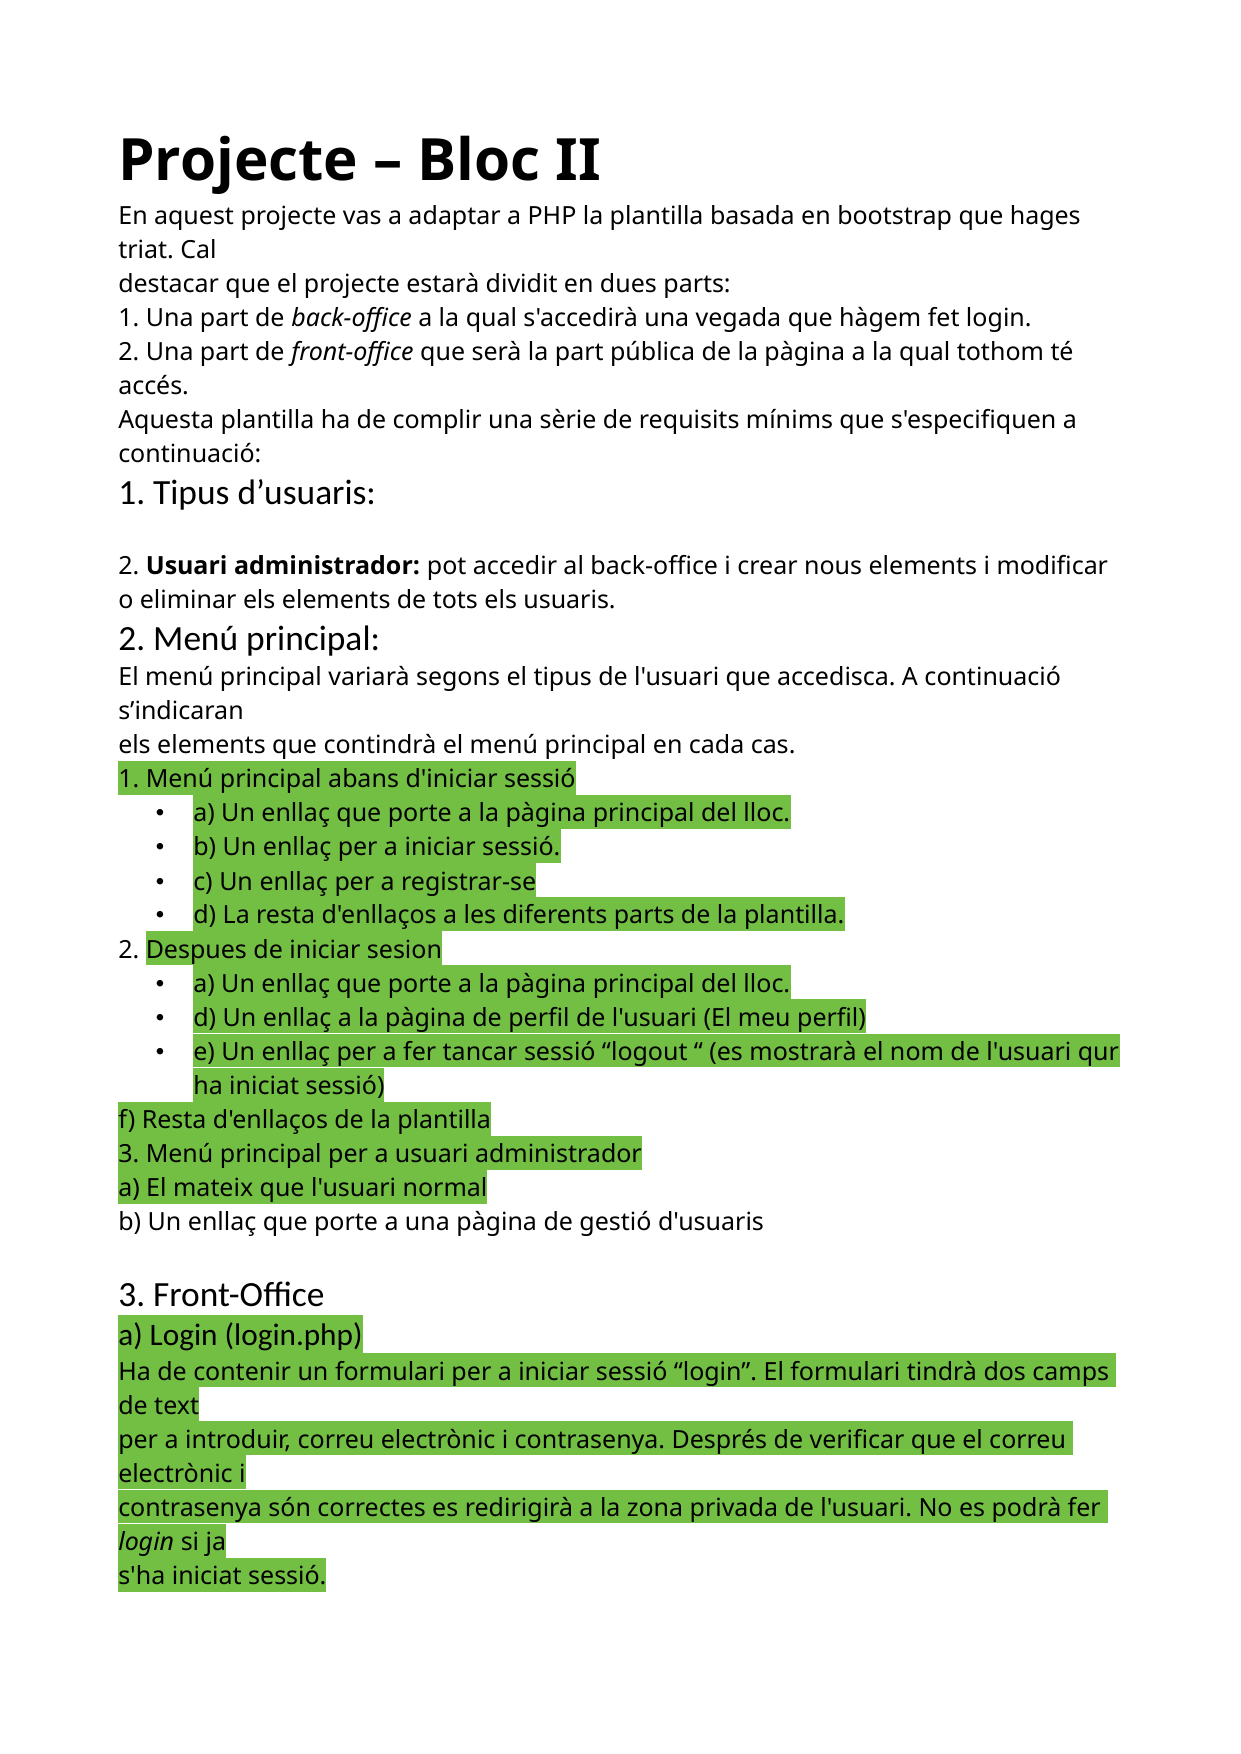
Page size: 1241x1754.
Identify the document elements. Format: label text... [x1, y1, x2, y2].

text a) Login (login.php) [118, 1315, 1122, 1353]
text En aquest projecte vas a adaptar a PHP la plantilla basada en bootstrap que hages triat. Cal [118, 198, 1122, 266]
text Aquesta plantilla ha de complir una sèrie de requisits mínims que s'especifiquen a [118, 402, 1122, 436]
text 1. Una part de back-office a la qual s'accedirà una vegada que hàgem fet login. [118, 300, 1122, 334]
text s'ha iniciat sessió. [118, 1558, 1122, 1592]
text Ha de contenir un formulari per a iniciar sessió “login”. El formulari tindrà dos camps de text [118, 1353, 1122, 1421]
text El menú principal variarà segons el tipus de l'usuari que accedisca. A continuació s’indicaran [118, 659, 1122, 727]
text 1. Menú principal abans d'iniciar sessió [118, 761, 1122, 795]
text 3. Front-Office [118, 1272, 1122, 1315]
text 2. Usuari administrador: pot accedir al back-office i crear nous elements i modificar o eliminar els elements de tots els usuaris. [118, 547, 1122, 616]
text 2. Despues de iniciar sesion [118, 931, 1122, 965]
text f) Resta d'enllaços de la plantilla [118, 1102, 1122, 1136]
text a) El mateix que l'usuari normal [118, 1170, 1122, 1204]
text els elements que contindrà el menú principal en cada cas. [118, 727, 1122, 761]
list d) La resta d'enllaços a les diferents parts de la plantilla. [156, 897, 1122, 931]
text per a introduir, correu electrònic i contrasenya. Després de verificar que el correu electrònic i [118, 1421, 1122, 1489]
text contrasenya són correctes es redirigirà a la zona privada de l'usuari. No es podrà fer login si ja [118, 1489, 1122, 1558]
text destacar que el projecte estarà dividit en dues parts: [118, 266, 1122, 300]
text 3. Menú principal per a usuari administrador [118, 1136, 1122, 1170]
list a) Un enllaç que porte a la pàgina principal del lloc. [156, 965, 1122, 999]
text Projecte – Bloc II [118, 118, 1122, 198]
list b) Un enllaç per a iniciar sessió. [156, 829, 1122, 863]
list a) Un enllaç que porte a la pàgina principal del lloc. [156, 795, 1122, 829]
text b) Un enllaç que porte a una pàgina de gestió d'usuaris [118, 1204, 1122, 1238]
list e) Un enllaç per a fer tancar sessió “logout “ (es mostrarà el nom de l'usuari qur ha iniciat sessió) [156, 1033, 1122, 1102]
text continuació: [118, 436, 1122, 470]
list c) Un enllaç per a registrar-se [156, 863, 1122, 897]
text 2. Menú principal: [118, 616, 1122, 659]
text 2. Una part de front-office que serà la part pública de la pàgina a la qual tothom té accés. [118, 334, 1122, 402]
text 1. Tipus d’usuaris: [118, 470, 1122, 513]
list d) Un enllaç a la pàgina de perfil de l'usuari (El meu perfil) [156, 999, 1122, 1033]
